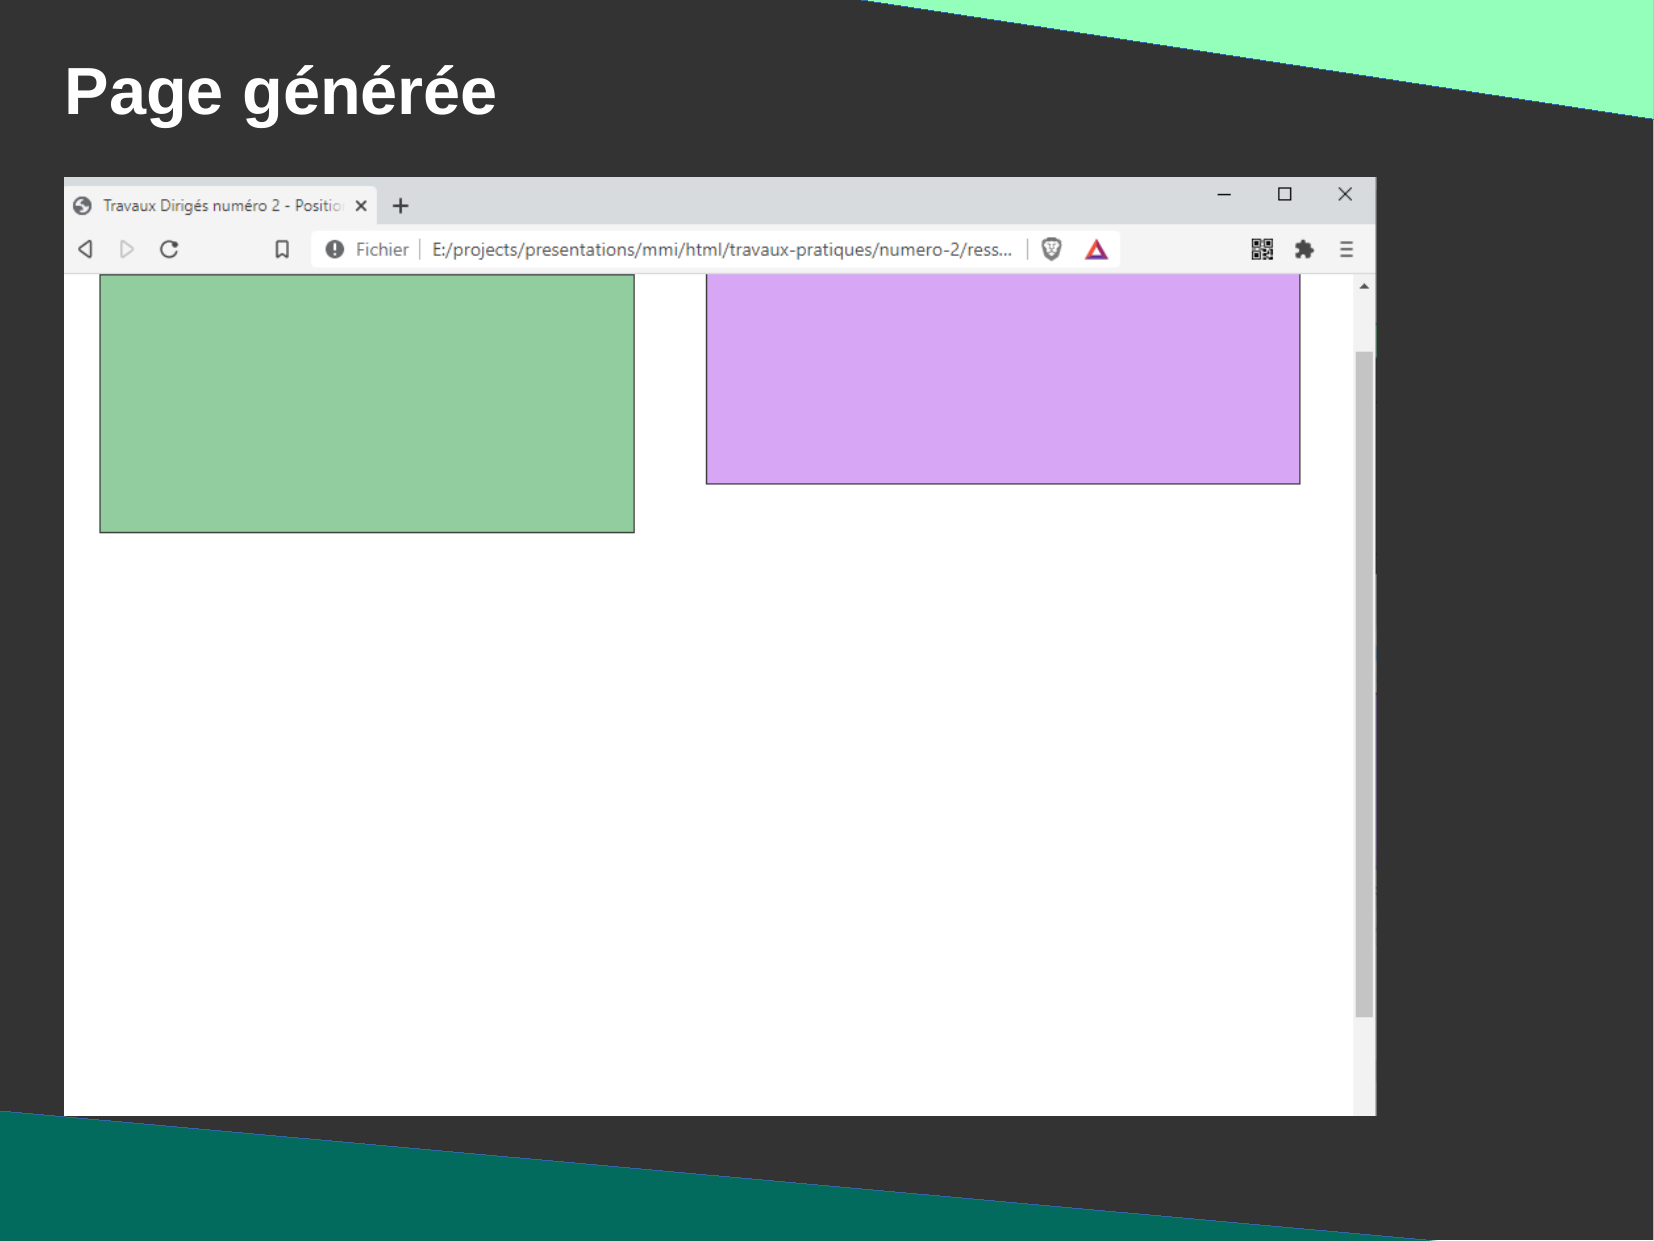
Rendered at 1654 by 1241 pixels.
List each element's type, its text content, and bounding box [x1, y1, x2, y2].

text_box [861, 0, 1654, 120]
title Page générée [64, 54, 1553, 157]
picture [64, 177, 1377, 1116]
